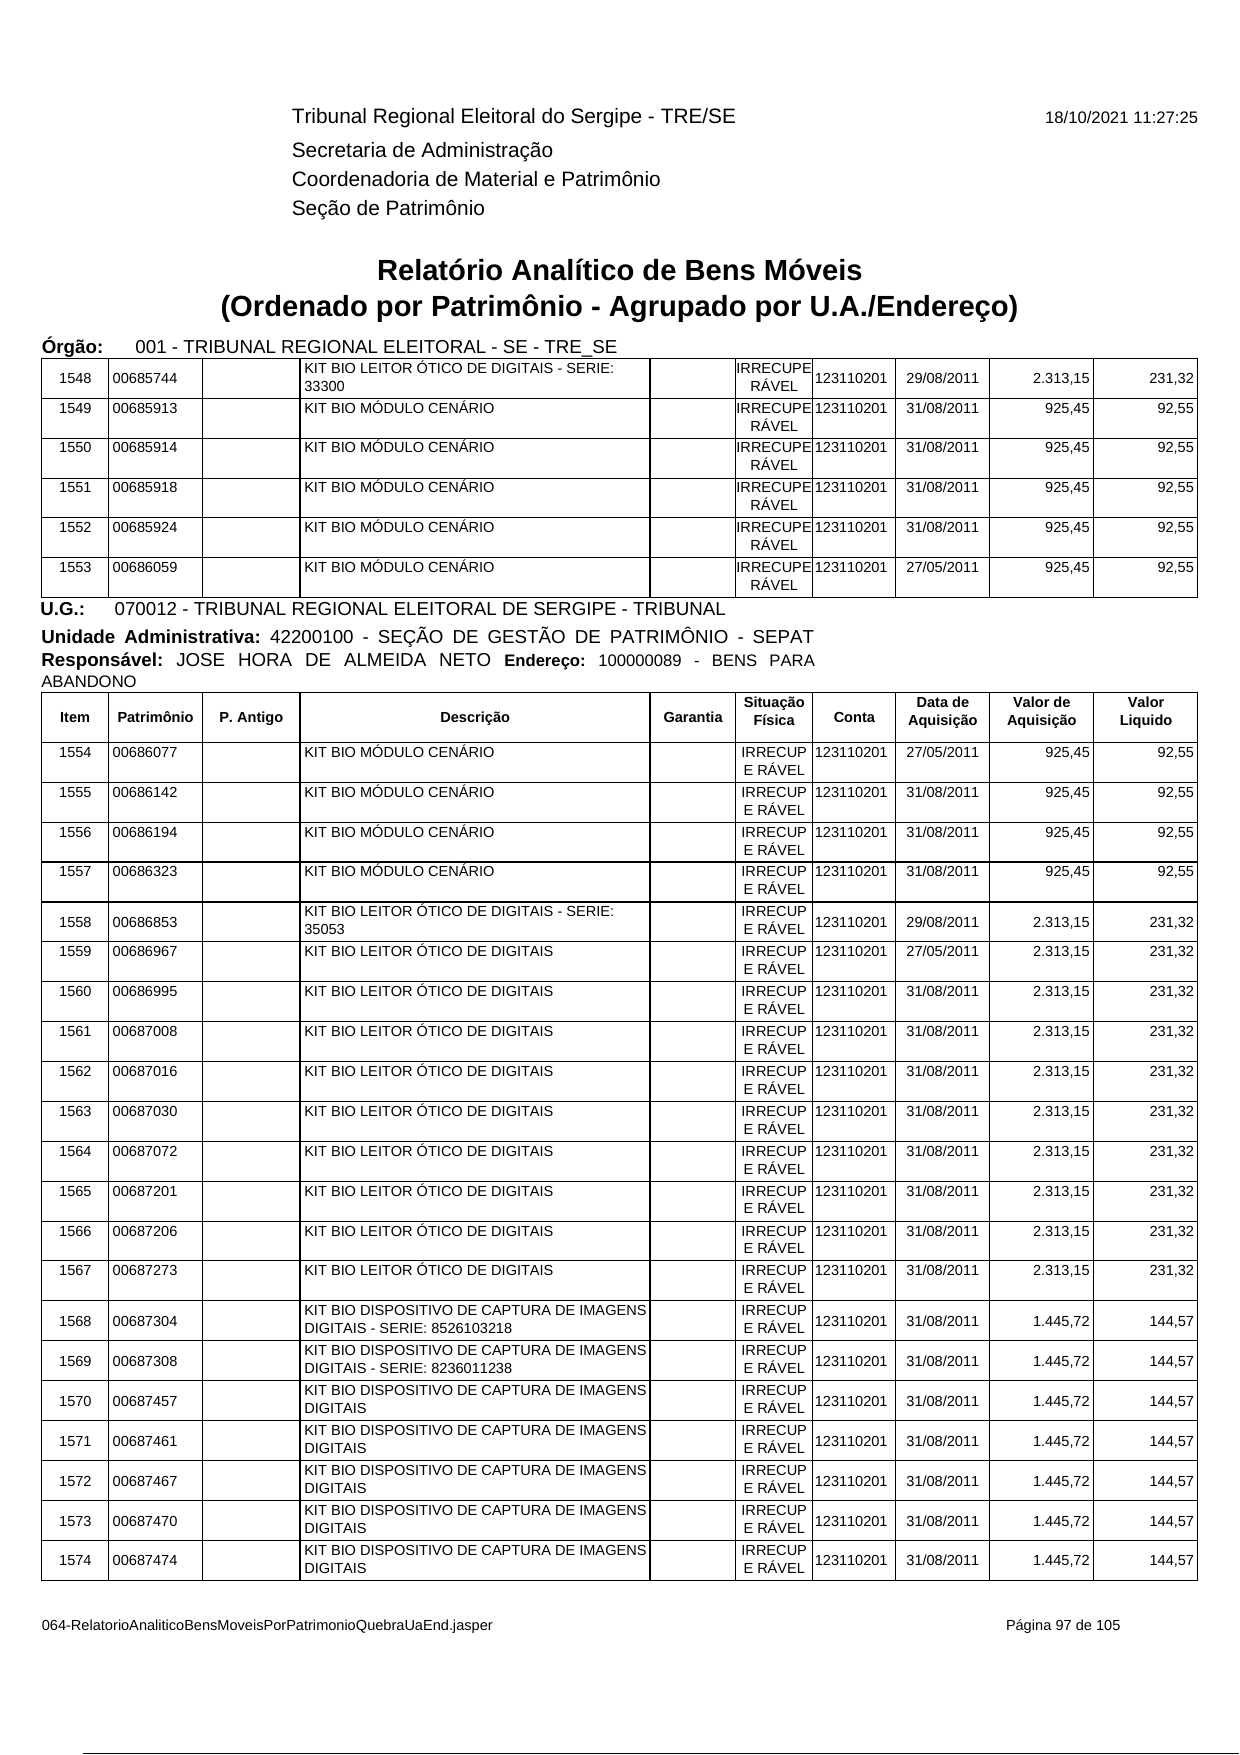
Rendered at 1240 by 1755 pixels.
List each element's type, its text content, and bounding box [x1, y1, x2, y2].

table_cell 144,57 [1094, 1381, 1197, 1420]
table_cell 92,55 [1094, 783, 1197, 822]
table_cell [203, 1541, 299, 1579]
table_cell 1.445,72 [990, 1341, 1093, 1380]
table_cell 2.313,15 [990, 982, 1093, 1021]
table_cell KIT BIO LEITOR ÓTICO DE DIGITAIS [301, 1022, 649, 1061]
table_cell 1.445,72 [990, 1381, 1093, 1420]
table_cell IRRECUPE RÁVEL [736, 439, 812, 477]
table_header P. Antigo [203, 693, 299, 742]
table_cell [203, 903, 299, 941]
table_cell [651, 1381, 735, 1420]
table_cell 144,57 [1094, 1341, 1197, 1380]
table_cell 27/05/2011 [896, 743, 989, 782]
table_cell KIT BIO MÓDULO CENÁRIO [301, 518, 649, 557]
table_cell 144,57 [1094, 1421, 1197, 1460]
table_cell [651, 439, 735, 477]
table_cell 1565 [42, 1182, 108, 1221]
table_cell [203, 982, 299, 1021]
table_cell 1.445,72 [990, 1501, 1093, 1540]
table_cell 31/08/2011 [896, 1541, 989, 1579]
table_cell IRRECUPE RÁVEL [736, 1222, 812, 1260]
table_cell 1568 [42, 1301, 108, 1340]
table_cell 144,57 [1094, 1301, 1197, 1340]
table_cell IRRECUPE RÁVEL [736, 518, 812, 557]
table_cell [651, 1182, 735, 1221]
table_cell 92,55 [1094, 863, 1197, 901]
table_cell 31/08/2011 [896, 982, 989, 1021]
table_cell KIT BIO DISPOSITIVO DE CAPTURA DE IMAGENS DIGITAIS [301, 1501, 649, 1540]
table_cell 1573 [42, 1501, 108, 1540]
table_cell 2.313,15 [990, 942, 1093, 981]
table_header Item [42, 693, 108, 742]
table_cell KIT BIO MÓDULO CENÁRIO [301, 439, 649, 477]
table_cell IRRECUPE RÁVEL [736, 903, 812, 941]
table_cell 144,57 [1094, 1501, 1197, 1540]
table_cell IRRECUPE RÁVEL [736, 1541, 812, 1579]
table_cell [651, 1501, 735, 1540]
table_cell 31/08/2011 [896, 1062, 989, 1101]
table_cell [203, 1102, 299, 1141]
table_cell 123110201 [813, 863, 895, 901]
table_cell 31/08/2011 [896, 479, 989, 517]
table_cell 2.313,15 [990, 1261, 1093, 1300]
table_cell 1567 [42, 1261, 108, 1300]
table_cell 925,45 [990, 863, 1093, 901]
table_cell IRRECUPE RÁVEL [736, 1142, 812, 1181]
table_cell 00686194 [109, 823, 202, 861]
table_cell 123110201 [813, 558, 895, 597]
table_cell KIT BIO LEITOR ÓTICO DE DIGITAIS [301, 1102, 649, 1141]
table_cell KIT BIO DISPOSITIVO DE CAPTURA DE IMAGENS DIGITAIS [301, 1541, 649, 1579]
table_cell 123110201 [813, 1022, 895, 1061]
table_cell 1549 [42, 399, 108, 437]
table_cell 123110201 [813, 1461, 895, 1500]
table_cell 31/08/2011 [896, 823, 989, 861]
table_header Valor de Aquisição [990, 693, 1093, 742]
table_cell 123110201 [813, 1261, 895, 1300]
table_cell [651, 823, 735, 861]
table_cell 123110201 [813, 1102, 895, 1141]
table_cell 2.313,15 [990, 1222, 1093, 1260]
table_cell 231,32 [1094, 903, 1197, 941]
table_cell KIT BIO MÓDULO CENÁRIO [301, 743, 649, 782]
table_cell 00687304 [109, 1301, 202, 1340]
table_cell 00687206 [109, 1222, 202, 1260]
table_cell 00686853 [109, 903, 202, 941]
table_cell 925,45 [990, 783, 1093, 822]
table_cell IRRECUPE RÁVEL [736, 359, 812, 398]
table_cell IRRECUPE RÁVEL [736, 1301, 812, 1340]
table_cell [651, 518, 735, 557]
table_cell [203, 399, 299, 437]
table_cell 1561 [42, 1022, 108, 1061]
table_cell 925,45 [990, 518, 1093, 557]
table_cell 231,32 [1094, 1182, 1197, 1221]
table_cell KIT BIO LEITOR ÓTICO DE DIGITAIS [301, 982, 649, 1021]
table_cell 123110201 [813, 518, 895, 557]
table_cell 231,32 [1094, 1022, 1197, 1061]
table_cell [203, 783, 299, 822]
table_cell KIT BIO MÓDULO CENÁRIO [301, 558, 649, 597]
table_cell 123110201 [813, 942, 895, 981]
table_cell IRRECUPE RÁVEL [736, 982, 812, 1021]
table_cell [651, 1421, 735, 1460]
table_cell 231,32 [1094, 1062, 1197, 1101]
table_cell [651, 1222, 735, 1260]
table_cell 231,32 [1094, 359, 1197, 398]
table_cell 1552 [42, 518, 108, 557]
table_cell [203, 1222, 299, 1260]
table_cell IRRECUPE RÁVEL [736, 1461, 812, 1500]
table_cell 1571 [42, 1421, 108, 1460]
table_cell [651, 743, 735, 782]
text Unidade Administrativa: 42200100 - SEÇÃO DE GESTÃO DE PATRIMÔNIO - SEPAT Responsável: JOSE HORA DE ALMEIDA NETO Endereço: 100000089 - BENS PARA ABANDONO [41, 626, 815, 691]
table_cell 31/08/2011 [896, 1022, 989, 1061]
table_cell KIT BIO MÓDULO CENÁRIO [301, 399, 649, 437]
table_cell 31/08/2011 [896, 1501, 989, 1540]
table_cell 1.445,72 [990, 1541, 1093, 1579]
table_cell 00685914 [109, 439, 202, 477]
table_cell 123110201 [813, 823, 895, 861]
table_cell KIT BIO LEITOR ÓTICO DE DIGITAIS - SERIE: 33300 [301, 359, 649, 398]
table_cell KIT BIO MÓDULO CENÁRIO [301, 863, 649, 901]
table_cell [651, 1301, 735, 1340]
table_cell 1557 [42, 863, 108, 901]
table_cell 1562 [42, 1062, 108, 1101]
table_cell KIT BIO LEITOR ÓTICO DE DIGITAIS [301, 942, 649, 981]
table_cell 231,32 [1094, 982, 1197, 1021]
table_header Descrição [301, 693, 649, 742]
text U.G.: 070012 - TRIBUNAL REGIONAL ELEITORAL DE SERGIPE - TRIBUNAL [40, 598, 1089, 620]
table_cell 123110201 [813, 1541, 895, 1579]
table_cell 1569 [42, 1341, 108, 1380]
table_cell 123110201 [813, 903, 895, 941]
table_cell [651, 1461, 735, 1500]
table_cell KIT BIO MÓDULO CENÁRIO [301, 783, 649, 822]
table_cell 00686077 [109, 743, 202, 782]
table_cell 31/08/2011 [896, 399, 989, 437]
table_cell 1551 [42, 479, 108, 517]
table_cell 00687470 [109, 1501, 202, 1540]
table_cell 00687201 [109, 1182, 202, 1221]
table_cell [203, 1182, 299, 1221]
table_cell [651, 558, 735, 597]
table_cell 1.445,72 [990, 1301, 1093, 1340]
table_cell 123110201 [813, 982, 895, 1021]
table_cell 00685913 [109, 399, 202, 437]
table_cell [203, 1301, 299, 1340]
table_cell KIT BIO DISPOSITIVO DE CAPTURA DE IMAGENS DIGITAIS [301, 1461, 649, 1500]
table_cell 123110201 [813, 399, 895, 437]
table_cell 31/08/2011 [896, 1102, 989, 1141]
table_cell KIT BIO LEITOR ÓTICO DE DIGITAIS - SERIE: 35053 [301, 903, 649, 941]
table_cell 31/08/2011 [896, 1142, 989, 1181]
table_cell 2.313,15 [990, 1142, 1093, 1181]
table_cell [651, 903, 735, 941]
table_cell IRRECUPE RÁVEL [736, 1062, 812, 1101]
table_cell [203, 439, 299, 477]
table_cell 27/05/2011 [896, 558, 989, 597]
table_cell 925,45 [990, 823, 1093, 861]
table_cell 2.313,15 [990, 1062, 1093, 1101]
table_cell 231,32 [1094, 1142, 1197, 1181]
table_header Conta [813, 693, 895, 742]
table_cell 00687461 [109, 1421, 202, 1460]
table_cell 31/08/2011 [896, 1341, 989, 1380]
table_cell 1570 [42, 1381, 108, 1420]
table_cell [203, 1261, 299, 1300]
table_cell 00685918 [109, 479, 202, 517]
table_cell [203, 863, 299, 901]
table_cell KIT BIO MÓDULO CENÁRIO [301, 823, 649, 861]
table_cell [651, 399, 735, 437]
table_cell [203, 1501, 299, 1540]
table_cell 123110201 [813, 1301, 895, 1340]
table_cell 00687308 [109, 1341, 202, 1380]
table_cell 1560 [42, 982, 108, 1021]
table_cell 123110201 [813, 1182, 895, 1221]
table_cell IRRECUPE RÁVEL [736, 743, 812, 782]
table_cell KIT BIO DISPOSITIVO DE CAPTURA DE IMAGENS DIGITAIS [301, 1381, 649, 1420]
table_cell [203, 359, 299, 398]
table_cell 1559 [42, 942, 108, 981]
table_cell 31/08/2011 [896, 1261, 989, 1300]
table_cell IRRECUPE RÁVEL [736, 399, 812, 437]
table_cell 92,55 [1094, 743, 1197, 782]
table_cell IRRECUPE RÁVEL [736, 1501, 812, 1540]
table_cell IRRECUPE RÁVEL [736, 479, 812, 517]
table_cell 92,55 [1094, 823, 1197, 861]
table_cell [651, 1541, 735, 1579]
table_cell 123110201 [813, 359, 895, 398]
table_cell 31/08/2011 [896, 518, 989, 557]
table_cell 00687467 [109, 1461, 202, 1500]
table_cell KIT BIO DISPOSITIVO DE CAPTURA DE IMAGENS DIGITAIS [301, 1421, 649, 1460]
table_cell 92,55 [1094, 399, 1197, 437]
table_cell [203, 1461, 299, 1500]
table_cell 92,55 [1094, 479, 1197, 517]
table_cell IRRECUPE RÁVEL [736, 942, 812, 981]
table_cell IRRECUPE RÁVEL [736, 1102, 812, 1141]
table_cell KIT BIO LEITOR ÓTICO DE DIGITAIS [301, 1261, 649, 1300]
table_cell 231,32 [1094, 1261, 1197, 1300]
table_cell [203, 743, 299, 782]
table_cell [203, 518, 299, 557]
table_cell 925,45 [990, 558, 1093, 597]
table_cell IRRECUPE RÁVEL [736, 783, 812, 822]
table_cell 00687008 [109, 1022, 202, 1061]
table_cell [651, 942, 735, 981]
table_cell IRRECUPE RÁVEL [736, 1182, 812, 1221]
table_cell 00686967 [109, 942, 202, 981]
table_cell IRRECUPE RÁVEL [736, 1341, 812, 1380]
table_cell [203, 942, 299, 981]
table_cell KIT BIO LEITOR ÓTICO DE DIGITAIS [301, 1182, 649, 1221]
table_cell 92,55 [1094, 518, 1197, 557]
table_cell 31/08/2011 [896, 1301, 989, 1340]
table_cell 123110201 [813, 1142, 895, 1181]
table_cell 1554 [42, 743, 108, 782]
table_cell [203, 1341, 299, 1380]
table_cell KIT BIO MÓDULO CENÁRIO [301, 479, 649, 517]
table_header Garantia [651, 693, 735, 742]
table_cell [203, 558, 299, 597]
table_cell [651, 479, 735, 517]
table_cell 1558 [42, 903, 108, 941]
table_cell IRRECUPE RÁVEL [736, 1381, 812, 1420]
table_cell [651, 1261, 735, 1300]
table_cell 231,32 [1094, 1222, 1197, 1260]
table_cell 00686995 [109, 982, 202, 1021]
table_cell [651, 783, 735, 822]
table_cell 1556 [42, 823, 108, 861]
table_cell IRRECUPE RÁVEL [736, 558, 812, 597]
table_cell IRRECUPE RÁVEL [736, 1261, 812, 1300]
table_cell 144,57 [1094, 1541, 1197, 1579]
table_cell [651, 359, 735, 398]
table_cell 27/05/2011 [896, 942, 989, 981]
table_cell 2.313,15 [990, 359, 1093, 398]
table_header Data de Aquisição [896, 693, 989, 742]
table_cell 31/08/2011 [896, 863, 989, 901]
table_header Patrimônio [109, 693, 202, 742]
table_cell [651, 1341, 735, 1380]
table_cell 00686323 [109, 863, 202, 901]
table_cell 1.445,72 [990, 1461, 1093, 1500]
table_cell 1572 [42, 1461, 108, 1500]
table_cell [203, 1421, 299, 1460]
table_cell [651, 1142, 735, 1181]
table_cell 123110201 [813, 783, 895, 822]
table_cell 2.313,15 [990, 1182, 1093, 1221]
table_cell 123110201 [813, 479, 895, 517]
table_cell [651, 863, 735, 901]
table_cell 123110201 [813, 743, 895, 782]
table_cell 31/08/2011 [896, 1182, 989, 1221]
table_cell 00687030 [109, 1102, 202, 1141]
table_cell [203, 1142, 299, 1181]
table_cell 31/08/2011 [896, 1222, 989, 1260]
table_cell [203, 823, 299, 861]
table_cell 123110201 [813, 439, 895, 477]
table_cell KIT BIO LEITOR ÓTICO DE DIGITAIS [301, 1222, 649, 1260]
table_cell [651, 1022, 735, 1061]
table_cell 31/08/2011 [896, 1461, 989, 1500]
table_cell 1566 [42, 1222, 108, 1260]
table_cell KIT BIO LEITOR ÓTICO DE DIGITAIS [301, 1142, 649, 1181]
table_cell 00686059 [109, 558, 202, 597]
table_cell 1555 [42, 783, 108, 822]
table_cell 123110201 [813, 1062, 895, 1101]
table_cell 1563 [42, 1102, 108, 1141]
table_cell 123110201 [813, 1421, 895, 1460]
table_cell 1574 [42, 1541, 108, 1579]
table_cell 1.445,72 [990, 1421, 1093, 1460]
table_cell 925,45 [990, 743, 1093, 782]
table_cell 2.313,15 [990, 903, 1093, 941]
table_cell 31/08/2011 [896, 439, 989, 477]
table_cell 31/08/2011 [896, 783, 989, 822]
table_cell 1550 [42, 439, 108, 477]
table_cell [203, 1062, 299, 1101]
table_cell 00687273 [109, 1261, 202, 1300]
table_cell 00685924 [109, 518, 202, 557]
table_cell 123110201 [813, 1381, 895, 1420]
table_cell 00685744 [109, 359, 202, 398]
table_cell 123110201 [813, 1341, 895, 1380]
table_cell [203, 1022, 299, 1061]
table_cell [203, 1381, 299, 1420]
table_cell [203, 479, 299, 517]
table_cell 123110201 [813, 1222, 895, 1260]
table_cell 00687474 [109, 1541, 202, 1579]
table_cell [651, 1062, 735, 1101]
table_cell 925,45 [990, 399, 1093, 437]
table_cell 144,57 [1094, 1461, 1197, 1500]
table_cell 92,55 [1094, 439, 1197, 477]
table_cell 231,32 [1094, 942, 1197, 981]
table_cell IRRECUPE RÁVEL [736, 823, 812, 861]
table_cell 2.313,15 [990, 1102, 1093, 1141]
table_cell 00686142 [109, 783, 202, 822]
table_cell 92,55 [1094, 558, 1197, 597]
table_cell IRRECUPE RÁVEL [736, 1022, 812, 1061]
table_cell 31/08/2011 [896, 1421, 989, 1460]
table_cell IRRECUPE RÁVEL [736, 863, 812, 901]
table_cell KIT BIO DISPOSITIVO DE CAPTURA DE IMAGENS DIGITAIS - SERIE: 8526103218 [301, 1301, 649, 1340]
table_cell KIT BIO DISPOSITIVO DE CAPTURA DE IMAGENS DIGITAIS - SERIE: 8236011238 [301, 1341, 649, 1380]
table_cell 925,45 [990, 479, 1093, 517]
table_cell 1564 [42, 1142, 108, 1181]
table_cell 00687457 [109, 1381, 202, 1420]
table_cell KIT BIO LEITOR ÓTICO DE DIGITAIS [301, 1062, 649, 1101]
table_cell 00687072 [109, 1142, 202, 1181]
table_cell 31/08/2011 [896, 1381, 989, 1420]
table_header Situação Física [736, 693, 812, 742]
table_header Valor Liquido [1094, 693, 1197, 742]
table_cell 00687016 [109, 1062, 202, 1101]
table_cell IRRECUPE RÁVEL [736, 1421, 812, 1460]
table_cell 29/08/2011 [896, 359, 989, 398]
table_cell 231,32 [1094, 1102, 1197, 1141]
table_cell 1553 [42, 558, 108, 597]
table_cell 29/08/2011 [896, 903, 989, 941]
table_cell 925,45 [990, 439, 1093, 477]
table_cell 123110201 [813, 1501, 895, 1540]
table_cell [651, 982, 735, 1021]
table_cell 1548 [42, 359, 108, 398]
table_cell [651, 1102, 735, 1141]
table_cell 2.313,15 [990, 1022, 1093, 1061]
